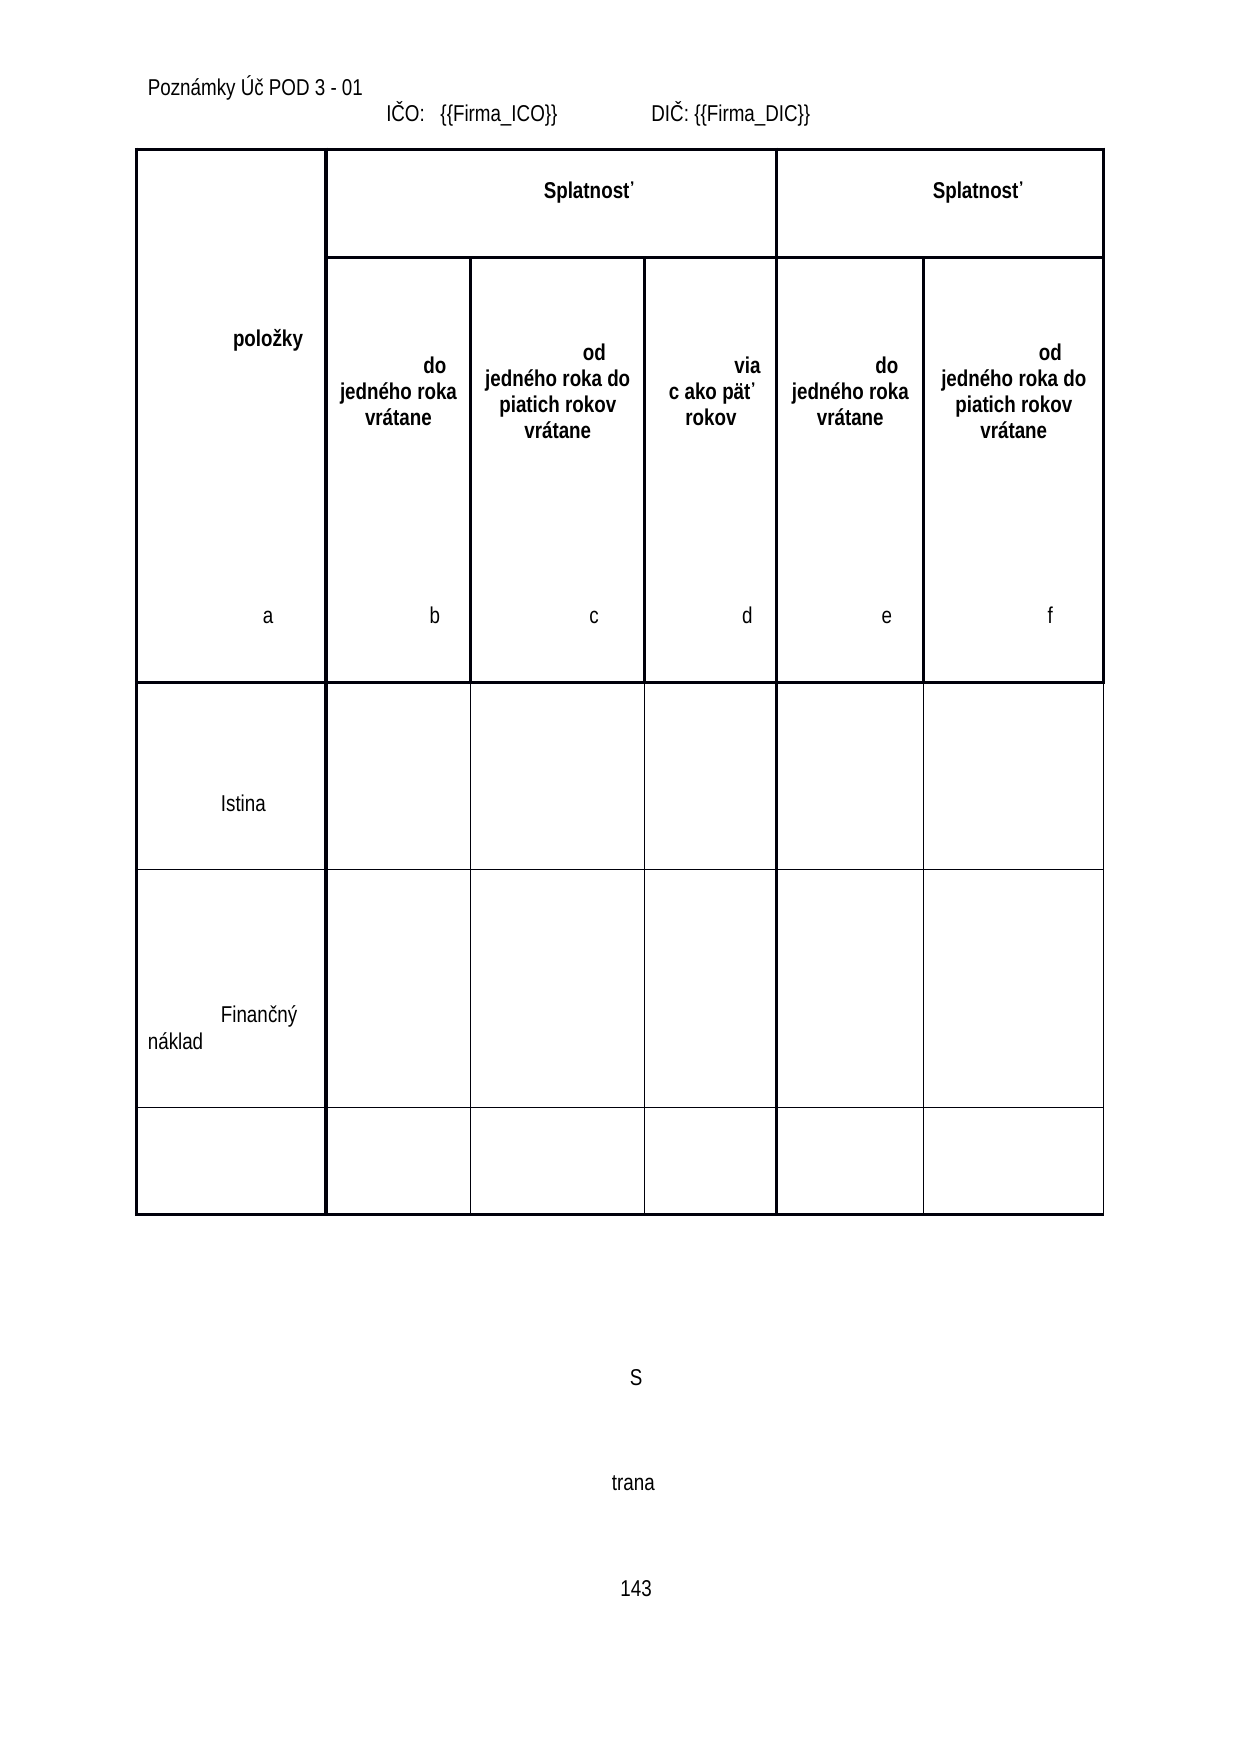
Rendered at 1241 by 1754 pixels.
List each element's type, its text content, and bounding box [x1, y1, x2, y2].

table_cell Splatnosť [778, 151, 1102, 256]
table_header položky [138, 151, 324, 497]
table_cell d [646, 497, 775, 681]
table_cell [778, 684, 923, 869]
table_cell [645, 1108, 775, 1213]
table_cell f [925, 497, 1102, 681]
table_cell [328, 870, 470, 1107]
table_cell [471, 684, 644, 869]
table_cell [138, 1108, 324, 1213]
table_cell [471, 870, 644, 1107]
table_cell [924, 1108, 1103, 1213]
table_cell [924, 870, 1103, 1107]
table_cell a [138, 497, 324, 681]
table_cell Istina [138, 684, 324, 869]
table_cell [778, 1108, 923, 1213]
table_cell [471, 1108, 644, 1213]
table_cell od jedného roka do piatich rokov vrátane [925, 259, 1102, 497]
table_cell b [328, 497, 469, 681]
table_cell [778, 870, 923, 1107]
table_cell [328, 684, 470, 869]
table_cell c [472, 497, 643, 681]
table_cell [645, 870, 775, 1107]
table_cell [645, 684, 775, 869]
table_cell viac ako päť rokov [646, 259, 775, 497]
table_cell do jedného roka vrátane [778, 259, 922, 497]
table_cell [924, 684, 1103, 869]
table_cell [328, 1108, 470, 1213]
table_cell od jedného roka do piatich rokov vrátane [472, 259, 643, 497]
table_cell do jedného roka vrátane [328, 259, 469, 497]
table_cell e [778, 497, 922, 681]
table_cell Finančný náklad [138, 870, 324, 1107]
table_cell Splatnosť [328, 151, 775, 256]
